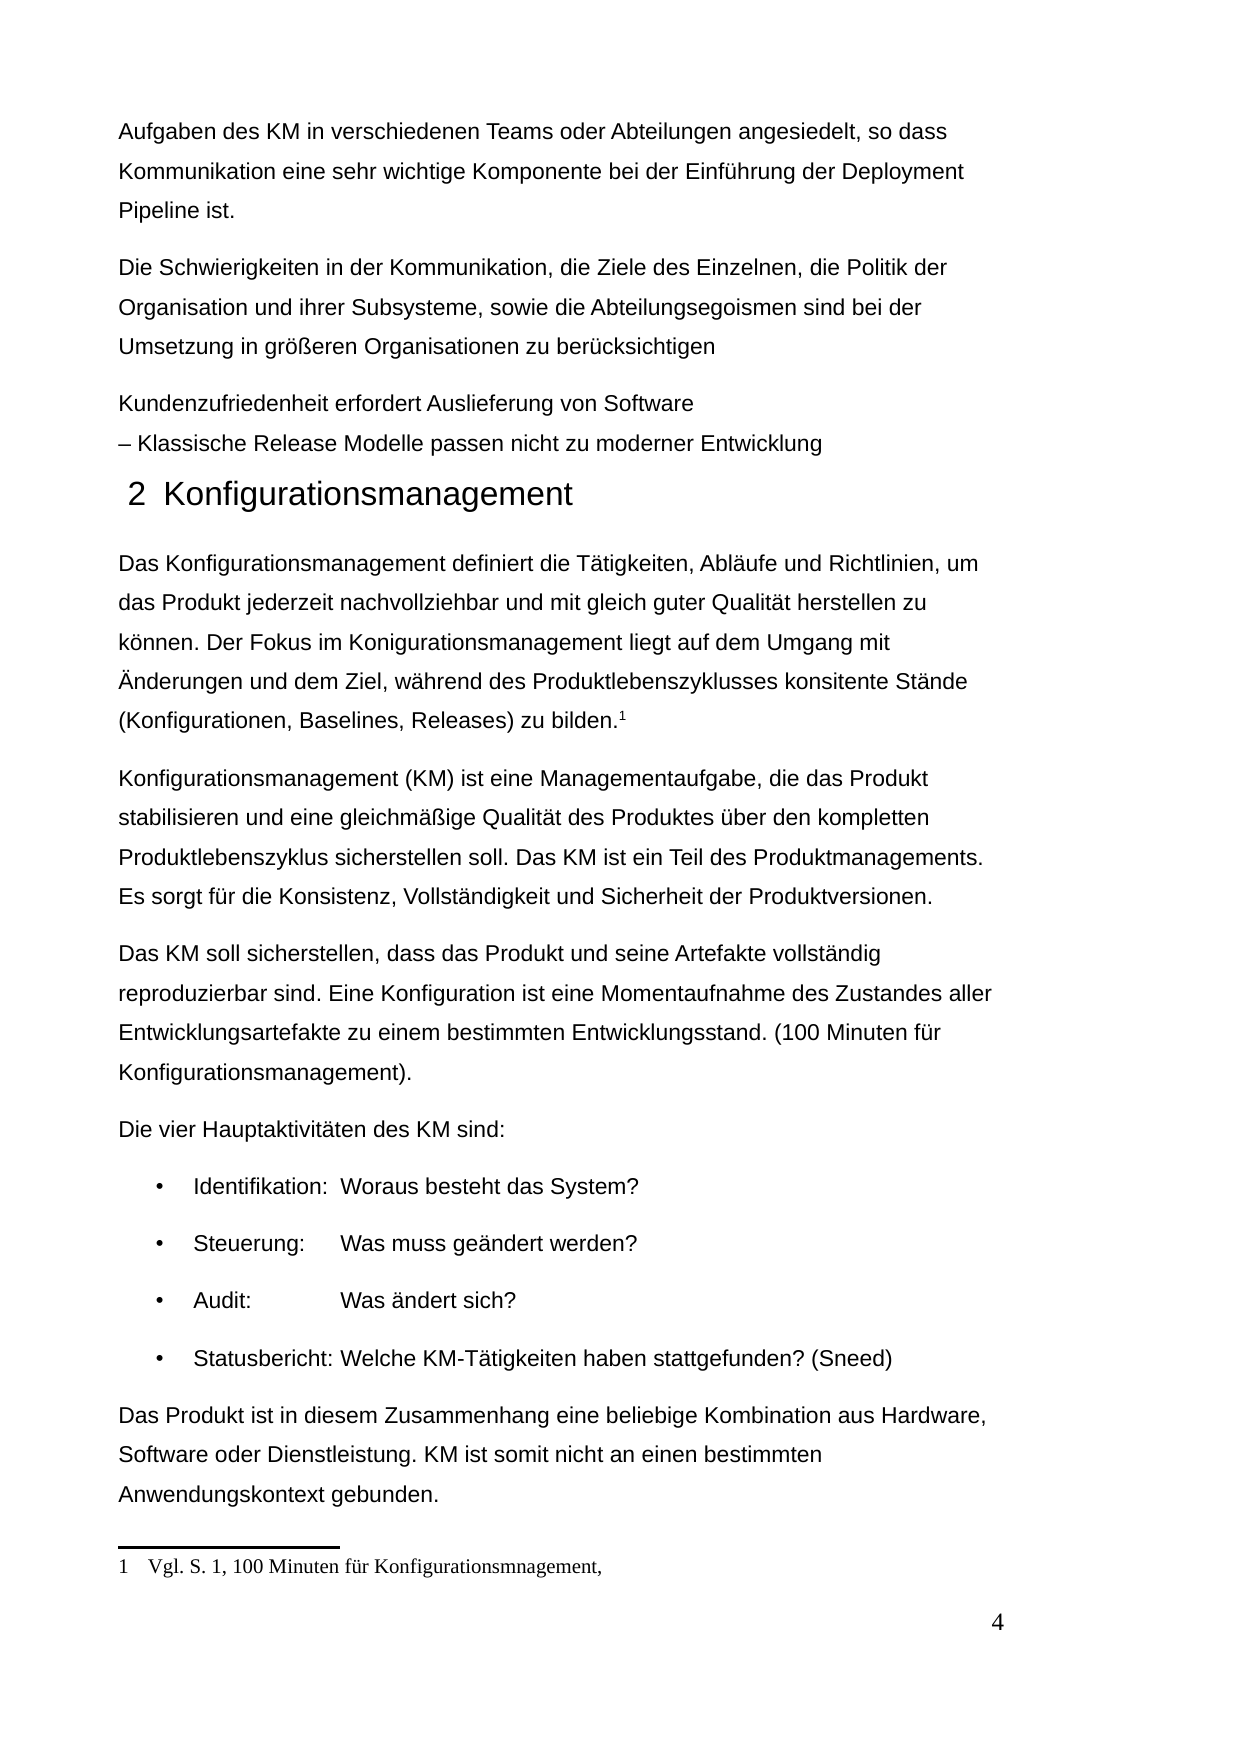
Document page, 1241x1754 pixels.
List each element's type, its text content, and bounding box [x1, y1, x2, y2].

list Statusbericht: Welche KM-Tätigkeiten haben stattgefunden? (Sneed) [156, 1345, 1004, 1371]
list Identifikation: Woraus besteht das System? [156, 1173, 1004, 1199]
text Konfigurationsmanagement (KM) ist eine Managementaufgabe, die das Produkt stabilisieren und eine gleichmäßige Qualität des Produktes über den kompletten Produktlebenszyklus sicherstellen soll. Das KM ist ein Teil des Produktmanagements. Es sorgt für die Konsistenz, Vollständigkeit und Sicherheit der Produktversionen. [118, 765, 1004, 909]
text Vgl. S. 1, 100 Minuten für Konfigurationsmnagement, [118, 1553, 1004, 1578]
list Steuerung: Was muss geändert werden? [156, 1230, 1004, 1257]
text Die vier Hauptaktivitäten des KM sind: [118, 1116, 1004, 1142]
text Das Produkt ist in diesem Zusammenhang eine beliebige Kombination aus Hardware, Software oder Dienstleistung. KM ist somit nicht an einen bestimmten Anwendungskontext gebunden. [118, 1402, 1004, 1507]
text Das KM soll sicherstellen, dass das Produkt und seine Artefakte vollständig reproduzierbar sind. Eine Konfiguration ist eine Momentaufnahme des Zustandes aller Entwicklungsartefakte zu einem bestimmten Entwicklungsstand. (100 Minuten für Konfigurationsmanagement). [118, 940, 1004, 1085]
list Audit: Was ändert sich? [156, 1287, 1004, 1314]
text Das Konfigurationsmanagement definiert die Tätigkeiten, Abläufe und Richtlinien, um das Produkt jederzeit nachvollziehbar und mit gleich guter Qualität herstellen zu können. Der Fokus im Konigurationsmanagement liegt auf dem Umgang mit Änderungen und dem Ziel, während des Produktlebenszyklusses konsitente Stände (Konfigurationen, Baselines, Releases) zu bilden. [118, 549, 1004, 734]
text – Klassische Release Modelle passen nicht zu moderner Entwicklung [118, 430, 1004, 456]
subtitle Konfigurationsmanagement [118, 474, 1004, 513]
text Aufgaben des KM in verschiedenen Teams oder Abteilungen angesiedelt, so dass Kommunikation eine sehr wichtige Komponente bei der Einführung der Deployment Pipeline ist. [118, 118, 1004, 223]
text Die Schwierigkeiten in der Kommunikation, die Ziele des Einzelnen, die Politik der Organisation und ihrer Subsysteme, sowie die Abteilungsegoismen sind bei der Umsetzung in größeren Organisationen zu berücksichtigen [118, 254, 1004, 359]
text Kundenzufriedenheit erfordert Auslieferung von Software [118, 390, 1004, 417]
